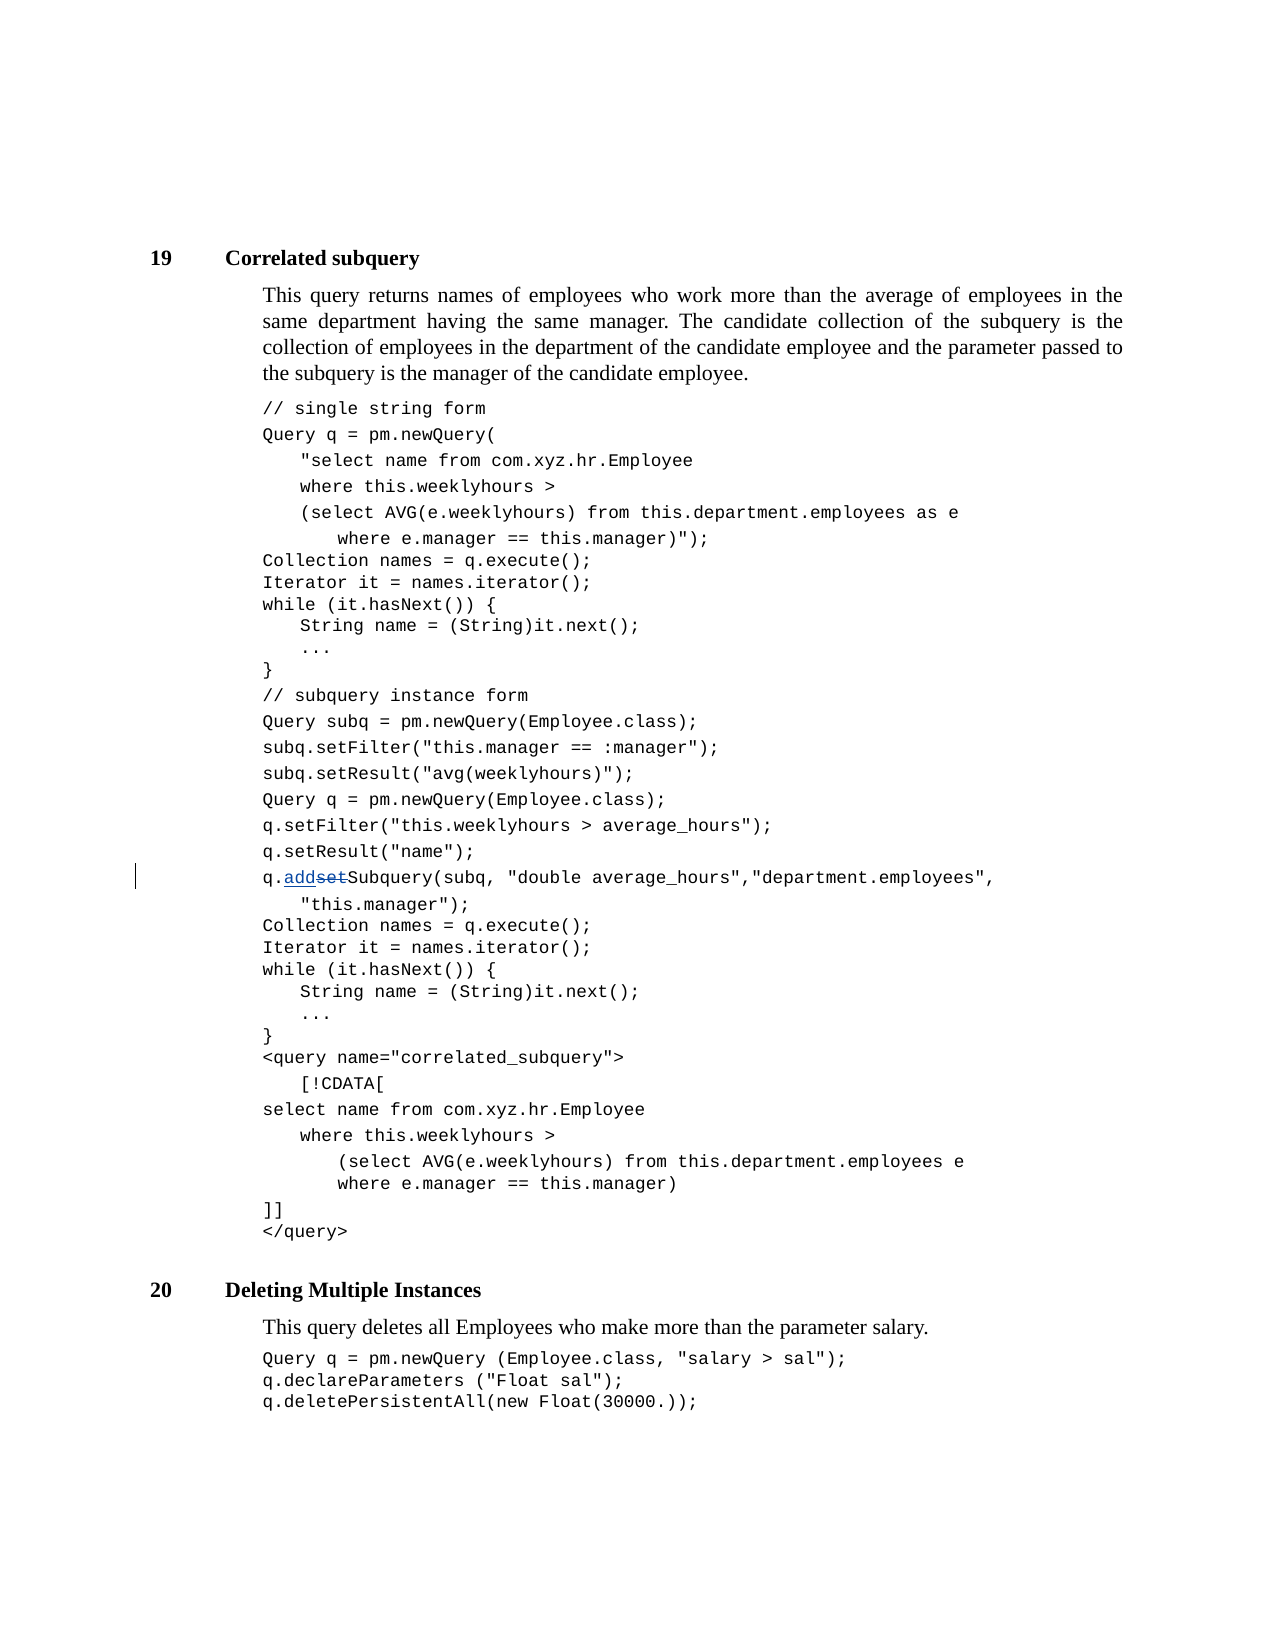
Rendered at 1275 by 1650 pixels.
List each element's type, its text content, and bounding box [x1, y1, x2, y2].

text Collection names = q.execute(); [262, 549, 1125, 571]
text Query q = pm.newQuery( [262, 419, 1125, 445]
text "select name from com.xyz.hr.Employee [262, 445, 1125, 471]
text Iterator it = names.iterator(); [262, 937, 1125, 959]
text } [262, 659, 1125, 681]
text String name = (String)it.next(); [262, 981, 1125, 1003]
text ... [262, 1003, 1125, 1024]
text Query q = pm.newQuery (Employee.class, "salary > sal"); [262, 1347, 1125, 1369]
text } [262, 1024, 1125, 1046]
text q.setFilter("this.weeklyhours > average_hours"); [262, 811, 1125, 837]
text while (it.hasNext()) { [262, 593, 1125, 615]
text where this.weeklyhours > [262, 471, 1125, 497]
text Query q = pm.newQuery(Employee.class); [262, 785, 1125, 811]
text Collection names = q.execute(); [262, 915, 1125, 937]
text (select AVG(e.weeklyhours) from this.department.employees e [262, 1146, 1125, 1172]
text This query returns names of employees who work more than the average of employees in the same department having the same manager. The candidate collection of the subquery is the collection of employees in the department of the candidate employee and the parameter passed to the subquery is the manager of the candidate employee. [262, 281, 1125, 385]
text subq.setResult("avg(weeklyhours)"); [262, 759, 1125, 785]
subtitle Correlated subquery [150, 244, 1125, 270]
text <query name="correlated_subquery"> [262, 1046, 1125, 1068]
text select name from com.xyz.hr.Employee [262, 1094, 1125, 1120]
text Iterator it = names.iterator(); [262, 571, 1125, 593]
text Query subq = pm.newQuery(Employee.class); [262, 707, 1125, 733]
text where e.manager == this.manager) [262, 1172, 1125, 1194]
text q.setResult("name"); [262, 837, 1125, 863]
subtitle Deleting Multiple Instances [150, 1277, 1125, 1303]
text where e.manager == this.manager)"); [262, 523, 1125, 549]
text // subquery instance form [262, 681, 1125, 707]
text q.addSubquery(subq, "double average_hours","department.employees", [262, 863, 1125, 889]
text // single string form [262, 393, 1125, 419]
text while (it.hasNext()) { [262, 959, 1125, 981]
text ]] [262, 1194, 1125, 1220]
text where this.weeklyhours > [262, 1120, 1125, 1146]
text q.declareParameters ("Float sal"); [262, 1369, 1125, 1391]
text </query> [262, 1220, 1125, 1242]
text "this.manager"); [262, 889, 1125, 915]
text ... [262, 637, 1125, 659]
text subq.setFilter("this.manager == :manager"); [262, 733, 1125, 759]
text [!CDATA[ [262, 1068, 1125, 1094]
text (select AVG(e.weeklyhours) from this.department.employees as e [262, 497, 1125, 523]
text String name = (String)it.next(); [262, 615, 1125, 637]
text This query deletes all Employees who make more than the parameter salary. [262, 1313, 1125, 1339]
text q.deletePersistentAll(new Float(30000.)); [262, 1391, 1125, 1413]
